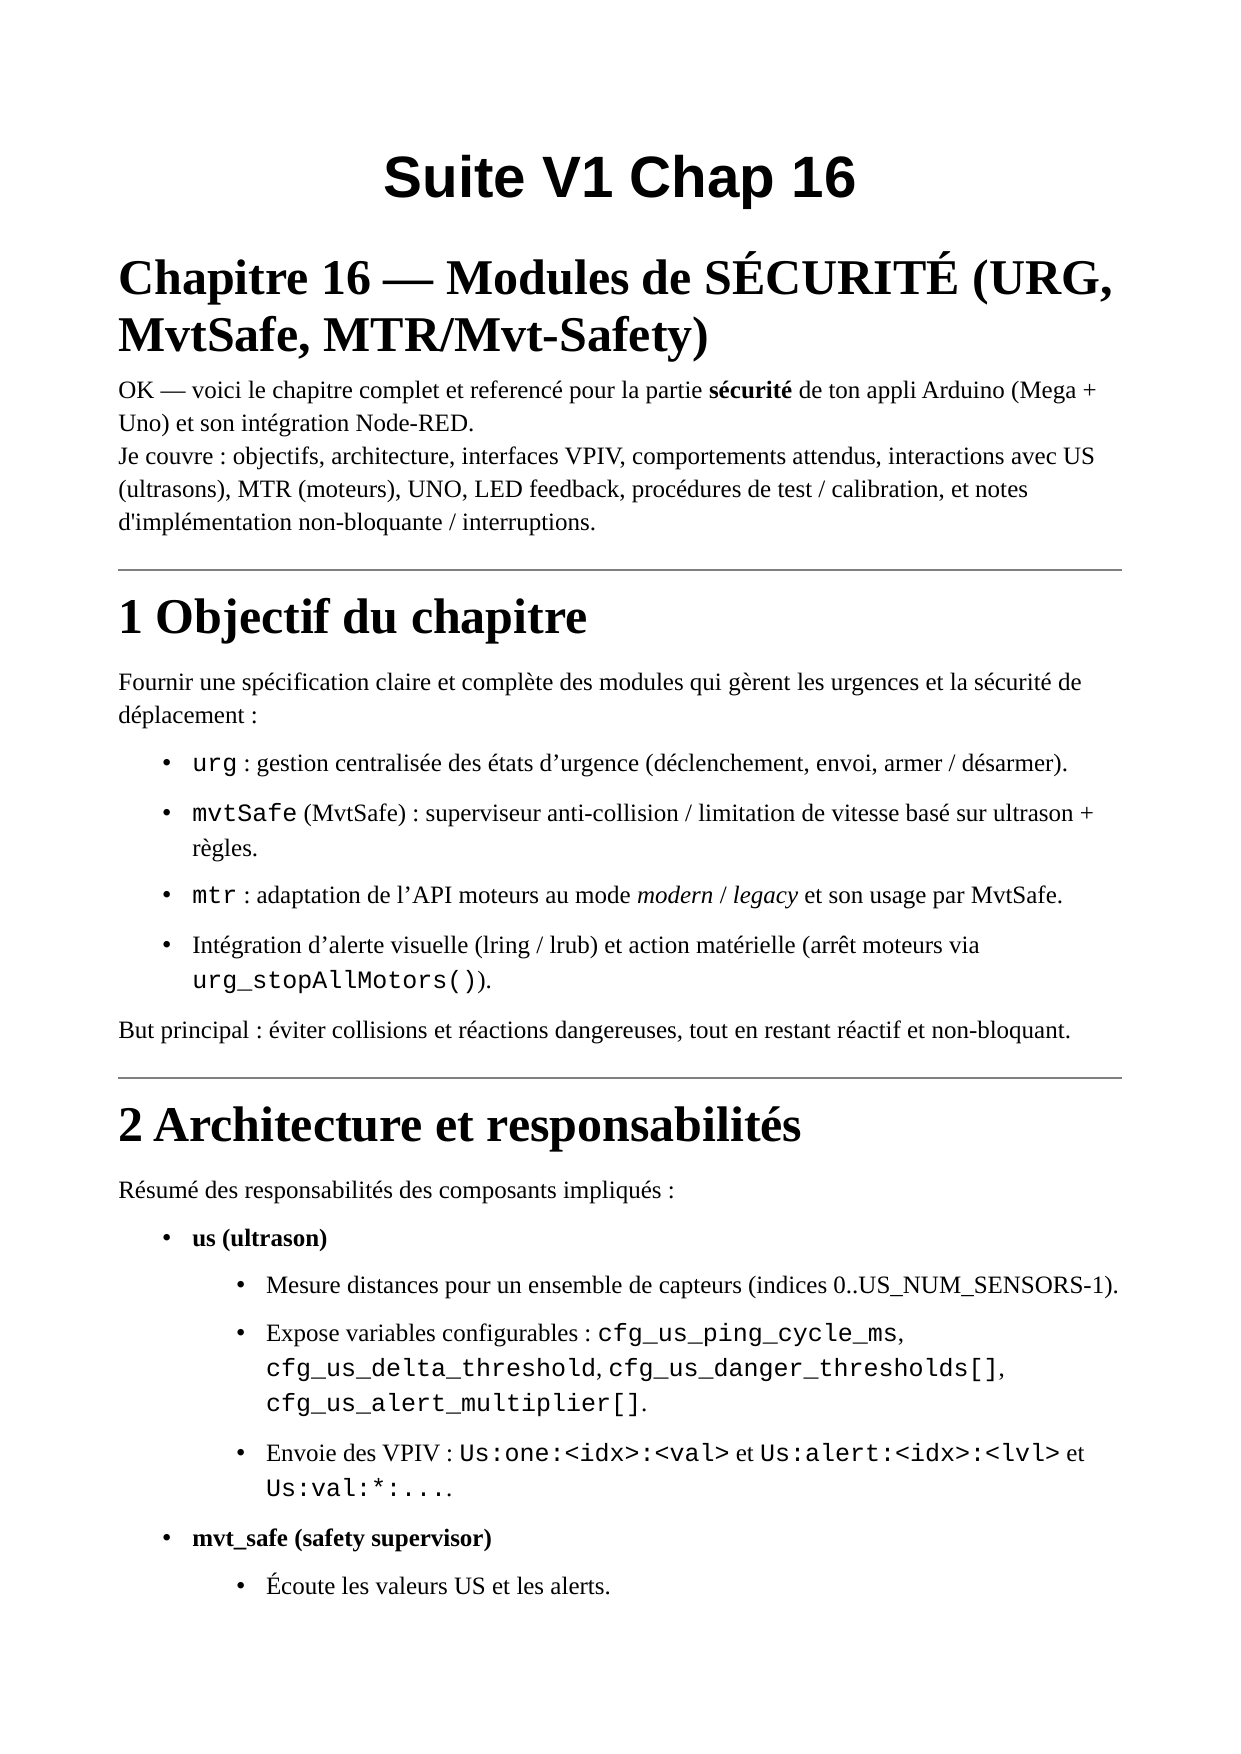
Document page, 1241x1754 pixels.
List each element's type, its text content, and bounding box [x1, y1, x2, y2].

subtitle Chapitre 16 — Modules de SÉCURITÉ (URG, MvtSafe, MTR/Mvt-Safety) [118, 248, 1122, 363]
list mvt_safe (safety supervisor) [162, 1523, 1122, 1552]
list mvtSafe (MvtSafe) : superviseur anti-collision / limitation de vitesse basé sur ultrason + règles. [162, 798, 1122, 861]
subtitle 1 Objectif du chapitre [118, 586, 1122, 644]
list Mesure distances pour un ensemble de capteurs (indices 0..US_NUM_SENSORS-1). [236, 1270, 1122, 1299]
list mtr : adaptation de l’API moteurs au mode modern / legacy et son usage par MvtSafe. [162, 880, 1122, 911]
subtitle 2 Architecture et responsabilités [118, 1094, 1122, 1152]
text OK — voici le chapitre complet et referencé pour la partie sécurité de ton appli Arduino (Mega + Uno) et son intégration Node-RED. Je couvre : objectifs, architecture, interfaces VPIV, comportements attendus, interactions avec US (ultrasons), MTR (moteurs), UNO, LED feedback, procédures de test / calibration, et notes d'implémentation non-bloquante / interruptions. [118, 375, 1122, 536]
list Expose variables configurables : cfg_us_ping_cycle_ms, cfg_us_delta_threshold, cfg_us_danger_thresholds[], cfg_us_alert_multiplier[]. [236, 1318, 1122, 1419]
title Suite V1 Chap 16 [118, 143, 1122, 210]
list us (ultrason) [162, 1223, 1122, 1251]
list Écoute les valeurs US et les alerts. [236, 1571, 1122, 1599]
text But principal : éviter collisions et réactions dangereuses, tout en restant réactif et non-bloquant. [118, 1015, 1122, 1044]
text Résumé des responsabilités des composants impliqués : [118, 1175, 1122, 1204]
list urg : gestion centralisée des états d’urgence (déclenchement, envoi, armer / désarmer). [162, 748, 1122, 778]
list Envoie des VPIV : Us:one:<idx>:<val> et Us:alert:<idx>:<lvl> et Us:val:*:.... [236, 1438, 1122, 1504]
text Fournir une spécification claire et complète des modules qui gèrent les urgences et la sécurité de déplacement : [118, 667, 1122, 729]
list Intégration d’alerte visuelle (lring / lrub) et action matérielle (arrêt moteurs via urg_stopAllMotors()). [162, 930, 1122, 996]
